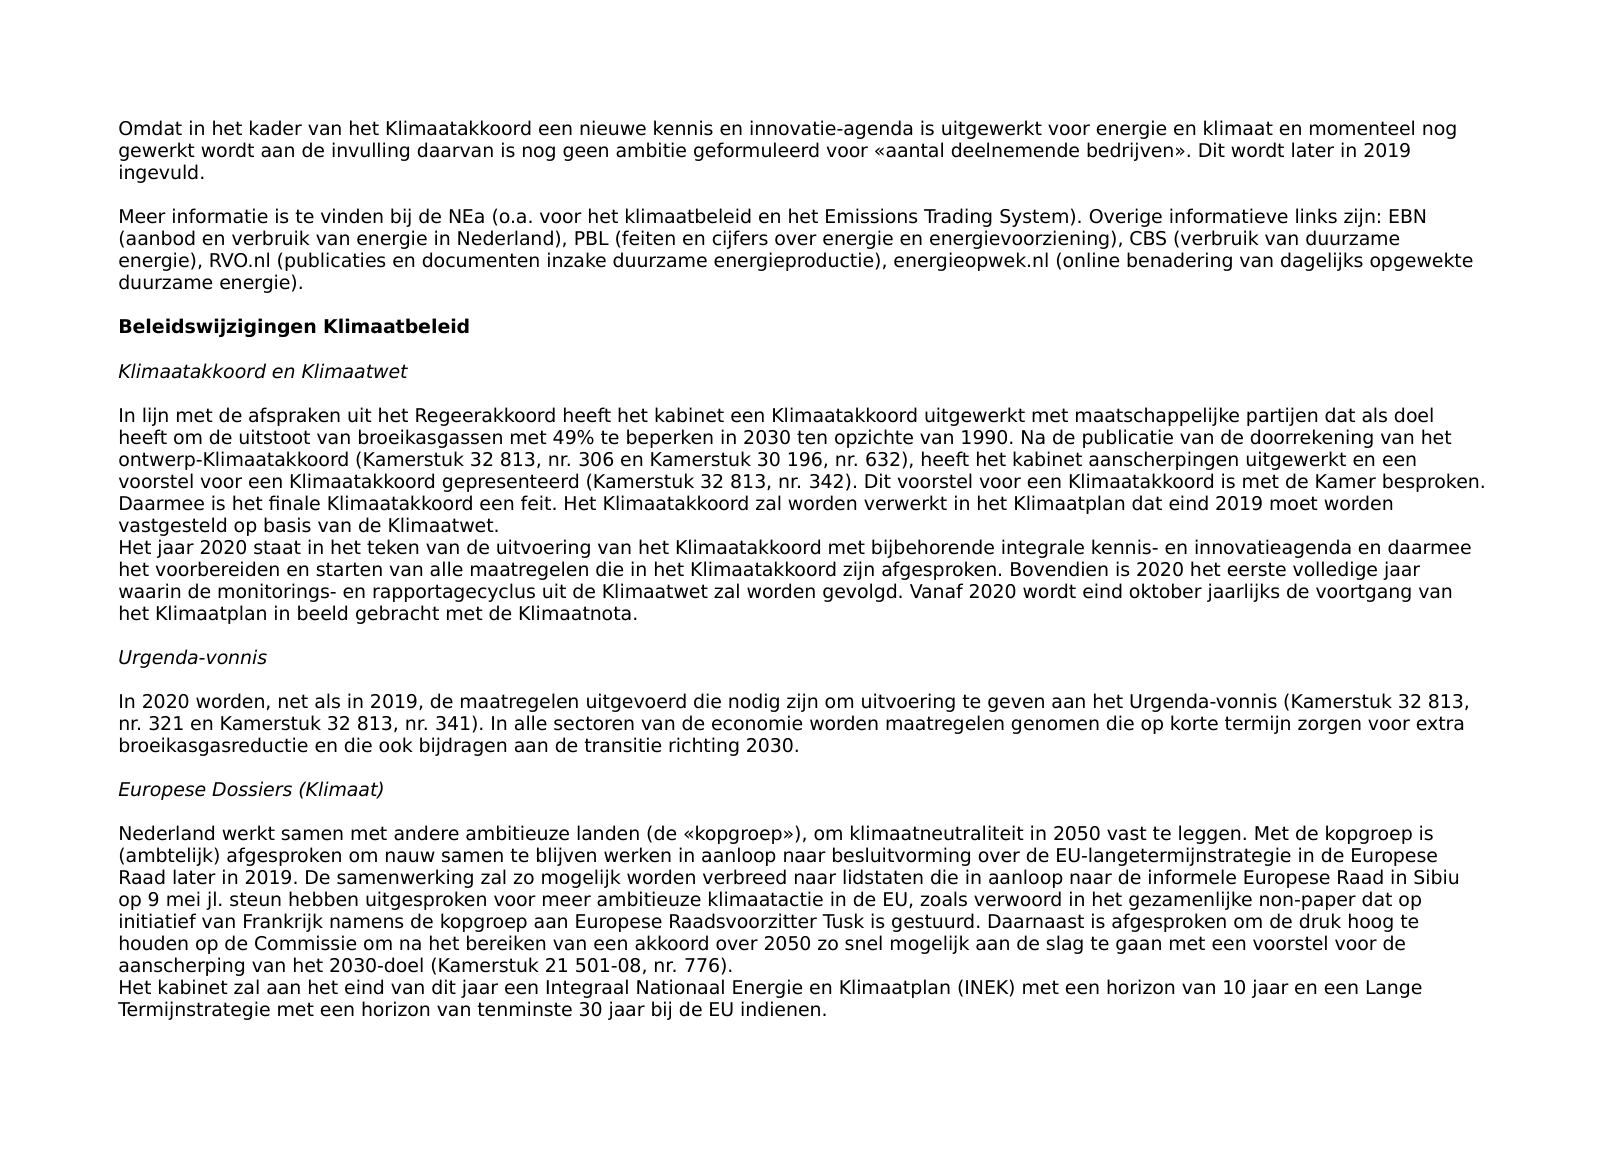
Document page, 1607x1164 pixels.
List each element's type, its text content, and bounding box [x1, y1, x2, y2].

text Het kabinet zal aan het eind van dit jaar een Integraal Nationaal Energie en Klimaatplan (INEK) met een horizon van 10 jaar en een Lange Termijnstrategie met een horizon van tenminste 30 jaar bij de EU indienen. [118, 977, 1488, 1021]
subtitle Klimaatakkoord en Klimaatwet [118, 361, 1488, 382]
text Het jaar 2020 staat in het teken van de uitvoering van het Klimaatakkoord met bijbehorende integrale kennis- en innovatieagenda en daarmee het voorbereiden en starten van alle maatregelen die in het Klimaatakkoord zijn afgesproken. Bovendien is 2020 het eerste volledige jaar waarin de monitorings- en rapportagecyclus uit de Klimaatwet zal worden gevolgd. Vanaf 2020 wordt eind oktober jaarlijks de voortgang van het Klimaatplan in beeld gebracht met de Klimaatnota. [118, 537, 1488, 624]
subtitle Europese Dossiers (Klimaat) [118, 779, 1488, 801]
text In lijn met de afspraken uit het Regeerakkoord heeft het kabinet een Klimaatakkoord uitgewerkt met maatschappelijke partijen dat als doel heeft om de uitstoot van broeikasgassen met 49% te beperken in 2030 ten opzichte van 1990. Na de publicatie van de doorrekening van het ontwerp-Klimaatakkoord (Kamerstuk 32 813, nr. 306 en Kamerstuk 30 196, nr. 632), heeft het kabinet aanscherpingen uitgewerkt en een voorstel voor een Klimaatakkoord gepresenteerd (Kamerstuk 32 813, nr. 342). Dit voorstel voor een Klimaatakkoord is met de Kamer besproken. Daarmee is het finale Klimaatakkoord een feit. Het Klimaatakkoord zal worden verwerkt in het Klimaatplan dat eind 2019 moet worden vastgesteld op basis van de Klimaatwet. [118, 405, 1488, 537]
text Omdat in het kader van het Klimaatakkoord een nieuwe kennis en innovatie-agenda is uitgewerkt voor energie en klimaat en momenteel nog gewerkt wordt aan de invulling daarvan is nog geen ambitie geformuleerd voor «aantal deelnemende bedrijven». Dit wordt later in 2019 ingevuld. [118, 118, 1488, 184]
subtitle Urgenda-vonnis [118, 647, 1488, 669]
text Nederland werkt samen met andere ambitieuze landen (de «kopgroep»), om klimaatneutraliteit in 2050 vast te leggen. Met de kopgroep is (ambtelijk) afgesproken om nauw samen te blijven werken in aanloop naar besluitvorming over de EU-langetermijnstrategie in de Europese Raad later in 2019. De samenwerking zal zo mogelijk worden verbreed naar lidstaten die in aanloop naar de informele Europese Raad in Sibiu op 9 mei jl. steun hebben uitgesproken voor meer ambitieuze klimaatactie in de EU, zoals verwoord in het gezamenlijke non-paper dat op initiatief van Frankrijk namens de kopgroep aan Europese Raadsvoorzitter Tusk is gestuurd. Daarnaast is afgesproken om de druk hoog te houden op de Commissie om na het bereiken van een akkoord over 2050 zo snel mogelijk aan de slag te gaan met een voorstel voor de aanscherping van het 2030-doel (Kamerstuk 21 501-08, nr. 776). [118, 823, 1488, 977]
subtitle Beleidswijzigingen Klimaatbeleid [118, 316, 1488, 338]
text Meer informatie is te vinden bij de NEa (o.a. voor het klimaatbeleid en het Emissions Trading System). Overige informatieve links zijn: EBN (aanbod en verbruik van energie in Nederland), PBL (feiten en cijfers over energie en energievoorziening), CBS (verbruik van duurzame energie), RVO.nl (publicaties en documenten inzake duurzame energieproductie), energieopwek.nl (online benadering van dagelijks opgewekte duurzame energie). [118, 206, 1488, 294]
text In 2020 worden, net als in 2019, de maatregelen uitgevoerd die nodig zijn om uitvoering te geven aan het Urgenda-vonnis (Kamerstuk 32 813, nr. 321 en Kamerstuk 32 813, nr. 341). In alle sectoren van de economie worden maatregelen genomen die op korte termijn zorgen voor extra broeikasgasreductie en die ook bijdragen aan de transitie richting 2030. [118, 691, 1488, 757]
